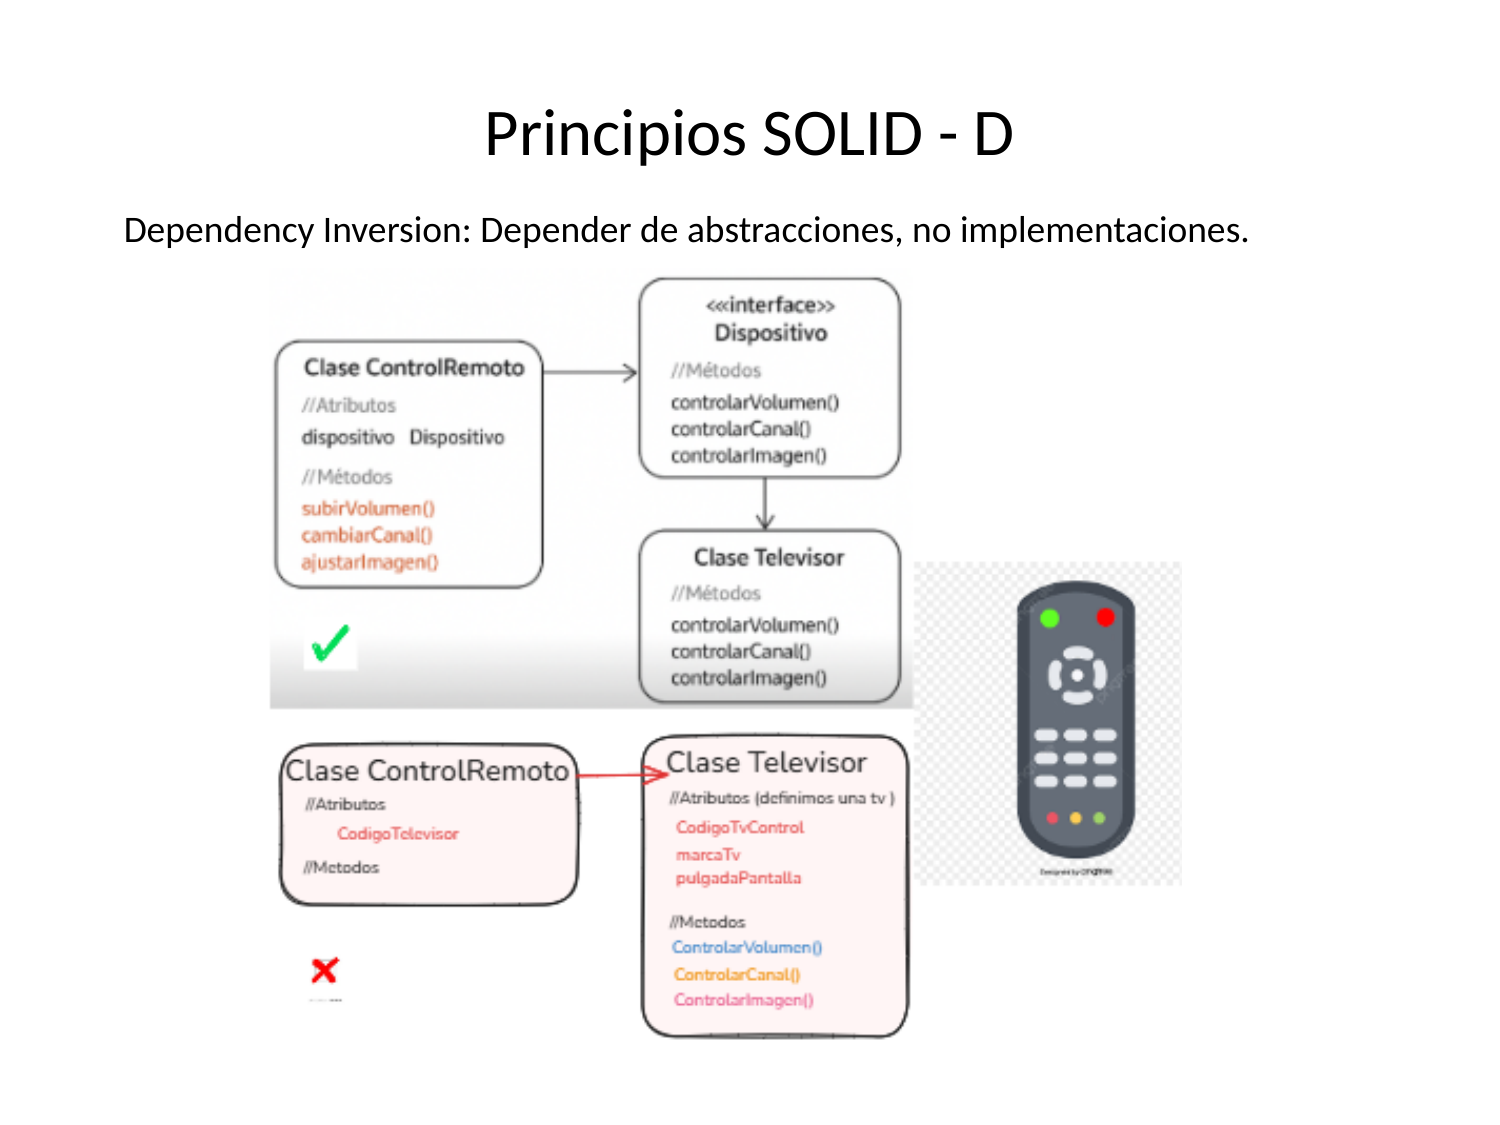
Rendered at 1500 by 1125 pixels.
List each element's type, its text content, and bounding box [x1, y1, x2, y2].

text_box Dependency Inversion: Depender de abstracciones, no implementaciones. [108, 206, 1425, 265]
title Principios SOLID - D [75, 45, 1425, 233]
picture [258, 265, 1182, 1065]
